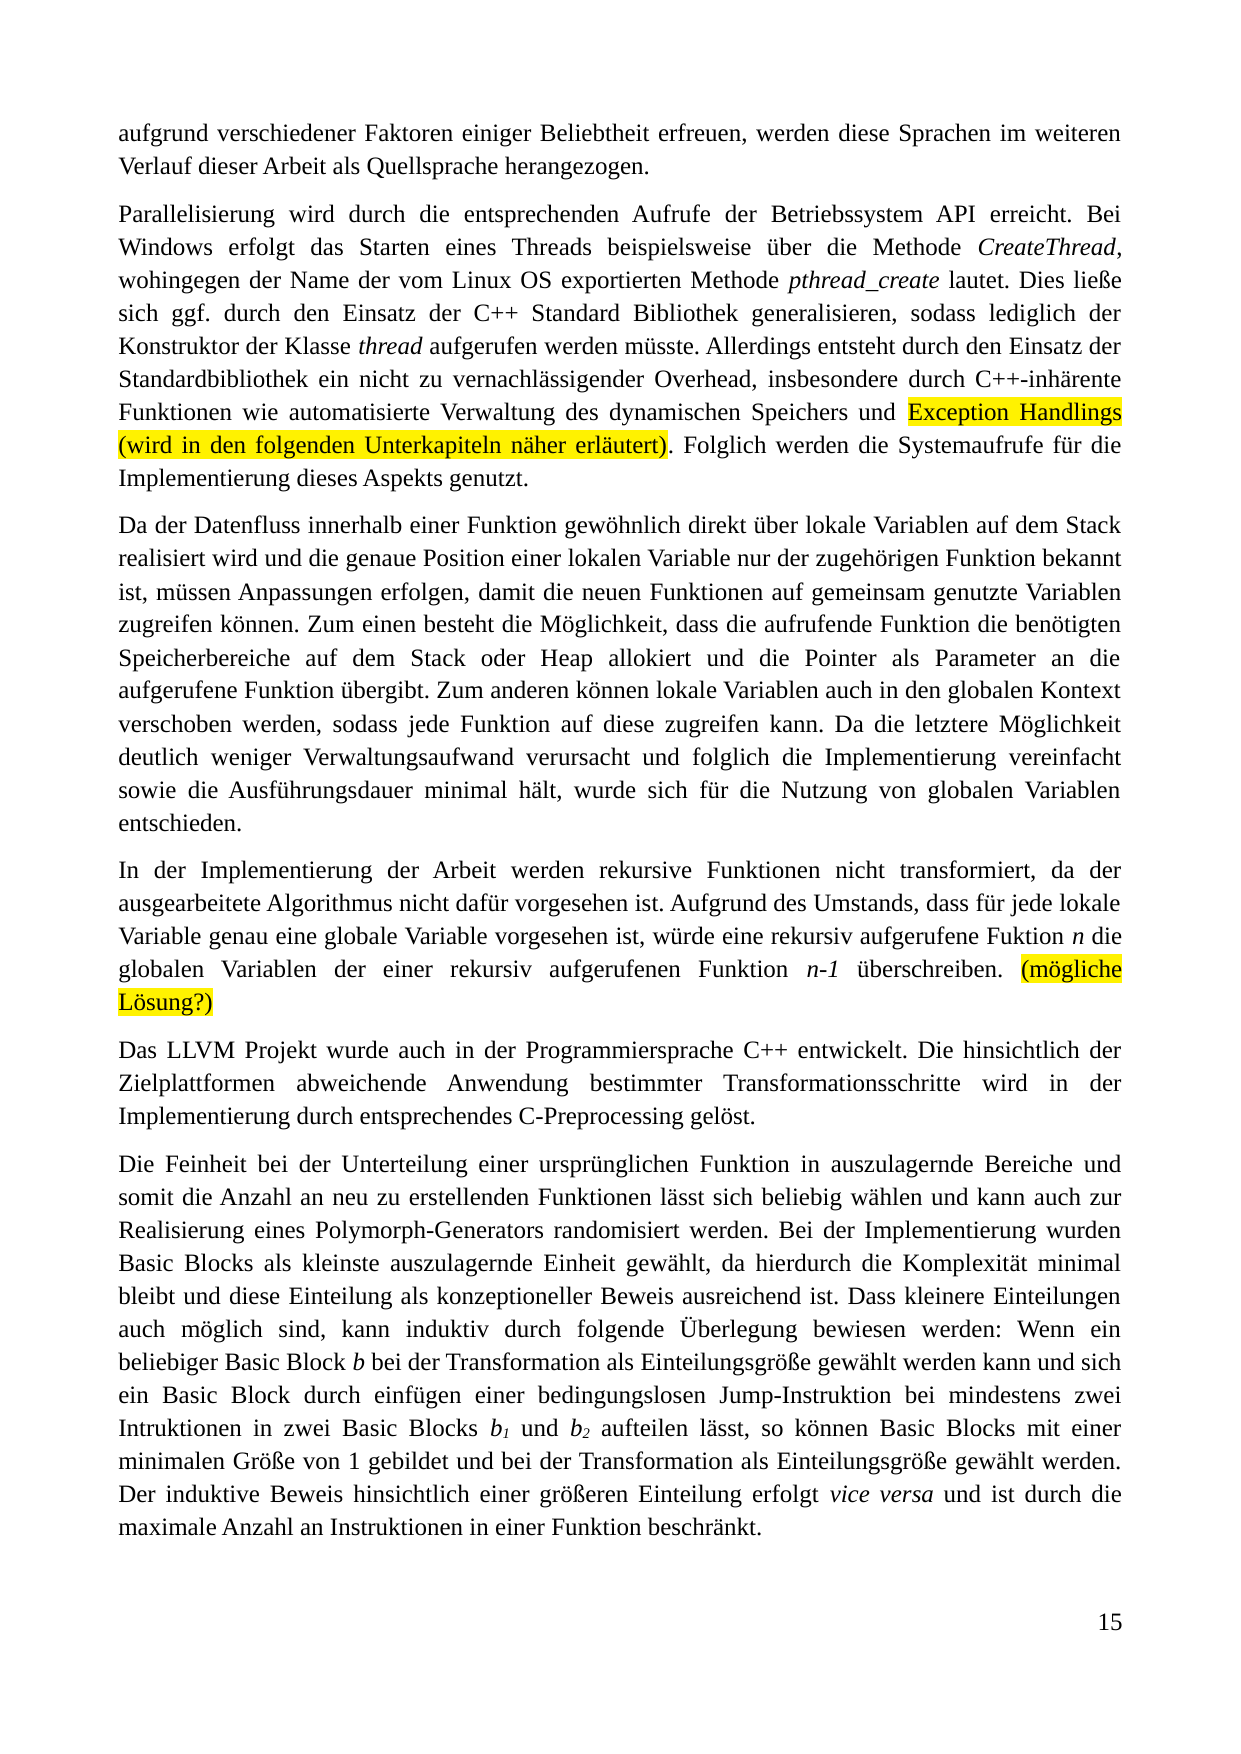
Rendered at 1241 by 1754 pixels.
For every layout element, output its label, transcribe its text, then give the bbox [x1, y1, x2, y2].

text Da der Datenfluss innerhalb einer Funktion gewöhnlich direkt über lokale Variablen auf dem Stack realisiert wird und die genaue Position einer lokalen Variable nur der zugehörigen Funktion bekannt ist, müssen Anpassungen erfolgen, damit die neuen Funktionen auf gemeinsam genutzte Variablen zugreifen können. Zum einen besteht die Möglichkeit, dass die aufrufende Funktion die benötigten Speicherbereiche auf dem Stack oder Heap allokiert und die Pointer als Parameter an die aufgerufene Funktion übergibt. Zum anderen können lokale Variablen auch in den globalen Kontext verschoben werden, sodass jede Funktion auf diese zugreifen kann. Da die letztere Möglichkeit deutlich weniger Verwaltungsaufwand verursacht und folglich die Implementierung vereinfacht sowie die Ausführungsdauer minimal hält, wurde sich für die Nutzung von globalen Variablen entschieden. [118, 511, 1122, 836]
text Das LLVM Projekt wurde auch in der Programmiersprache C++ entwickelt. Die hinsichtlich der Zielplattformen abweichende Anwendung bestimmter Transformationsschritte wird in der Implementierung durch entsprechendes C-Preprocessing gelöst. [118, 1035, 1122, 1130]
text aufgrund verschiedener Faktoren einiger Beliebtheit erfreuen, werden diese Sprachen im weiteren Verlauf dieser Arbeit als Quellsprache herangezogen. [118, 118, 1122, 180]
text Parallelisierung wird durch die entsprechenden Aufrufe der Betriebssystem API erreicht. Bei Windows erfolgt das Starten eines Threads beispielsweise über die Methode CreateThread, wohingegen der Name der vom Linux OS exportierten Methode pthread_create lautet. Dies ließe sich ggf. durch den Einsatz der C++ Standard Bibliothek generalisieren, sodass lediglich der Konstruktor der Klasse thread aufgerufen werden müsste. Allerdings entsteht durch den Einsatz der Standardbibliothek ein nicht zu vernachlässigender Overhead, insbesondere durch C++-inhärente Funktionen wie automatisierte Verwaltung des dynamischen Speichers und Exception Handlings (wird in den folgenden Unterkapiteln näher erläutert). Folglich werden die Systemaufrufe für die Implementierung dieses Aspekts genutzt. [118, 199, 1122, 492]
text Die Feinheit bei der Unterteilung einer ursprünglichen Funktion in auszulagernde Bereiche und somit die Anzahl an neu zu erstellenden Funktionen lässt sich beliebig wählen und kann auch zur Realisierung eines Polymorph-Generators randomisiert werden. Bei der Implementierung wurden Basic Blocks als kleinste auszulagernde Einheit gewählt, da hierdurch die Komplexität minimal bleibt und diese Einteilung als konzeptioneller Beweis ausreichend ist. Dass kleinere Einteilungen auch möglich sind, kann induktiv durch folgende Überlegung bewiesen werden: Wenn ein beliebiger Basic Block b bei der Transformation als Einteilungsgröße gewählt werden kann und sich ein Basic Block durch einfügen einer bedingungslosen Jump-Instruktion bei mindestens zwei Intruktionen in zwei Basic Blocks b1 und b2 aufteilen lässt, so können Basic Blocks mit einer minimalen Größe von 1 gebildet und bei der Transformation als Einteilungsgröße gewählt werden. Der induktive Beweis hinsichtlich einer größeren Einteilung erfolgt vice versa und ist durch die maximale Anzahl an Instruktionen in einer Funktion beschränkt. [118, 1149, 1122, 1541]
text In der Implementierung der Arbeit werden rekursive Funktionen nicht transformiert, da der ausgearbeitete Algorithmus nicht dafür vorgesehen ist. Aufgrund des Umstands, dass für jede lokale Variable genau eine globale Variable vorgesehen ist, würde eine rekursiv aufgerufene Fuktion n die globalen Variablen der einer rekursiv aufgerufenen Funktion n-1 überschreiben. (mögliche Lösung?) [118, 855, 1122, 1016]
